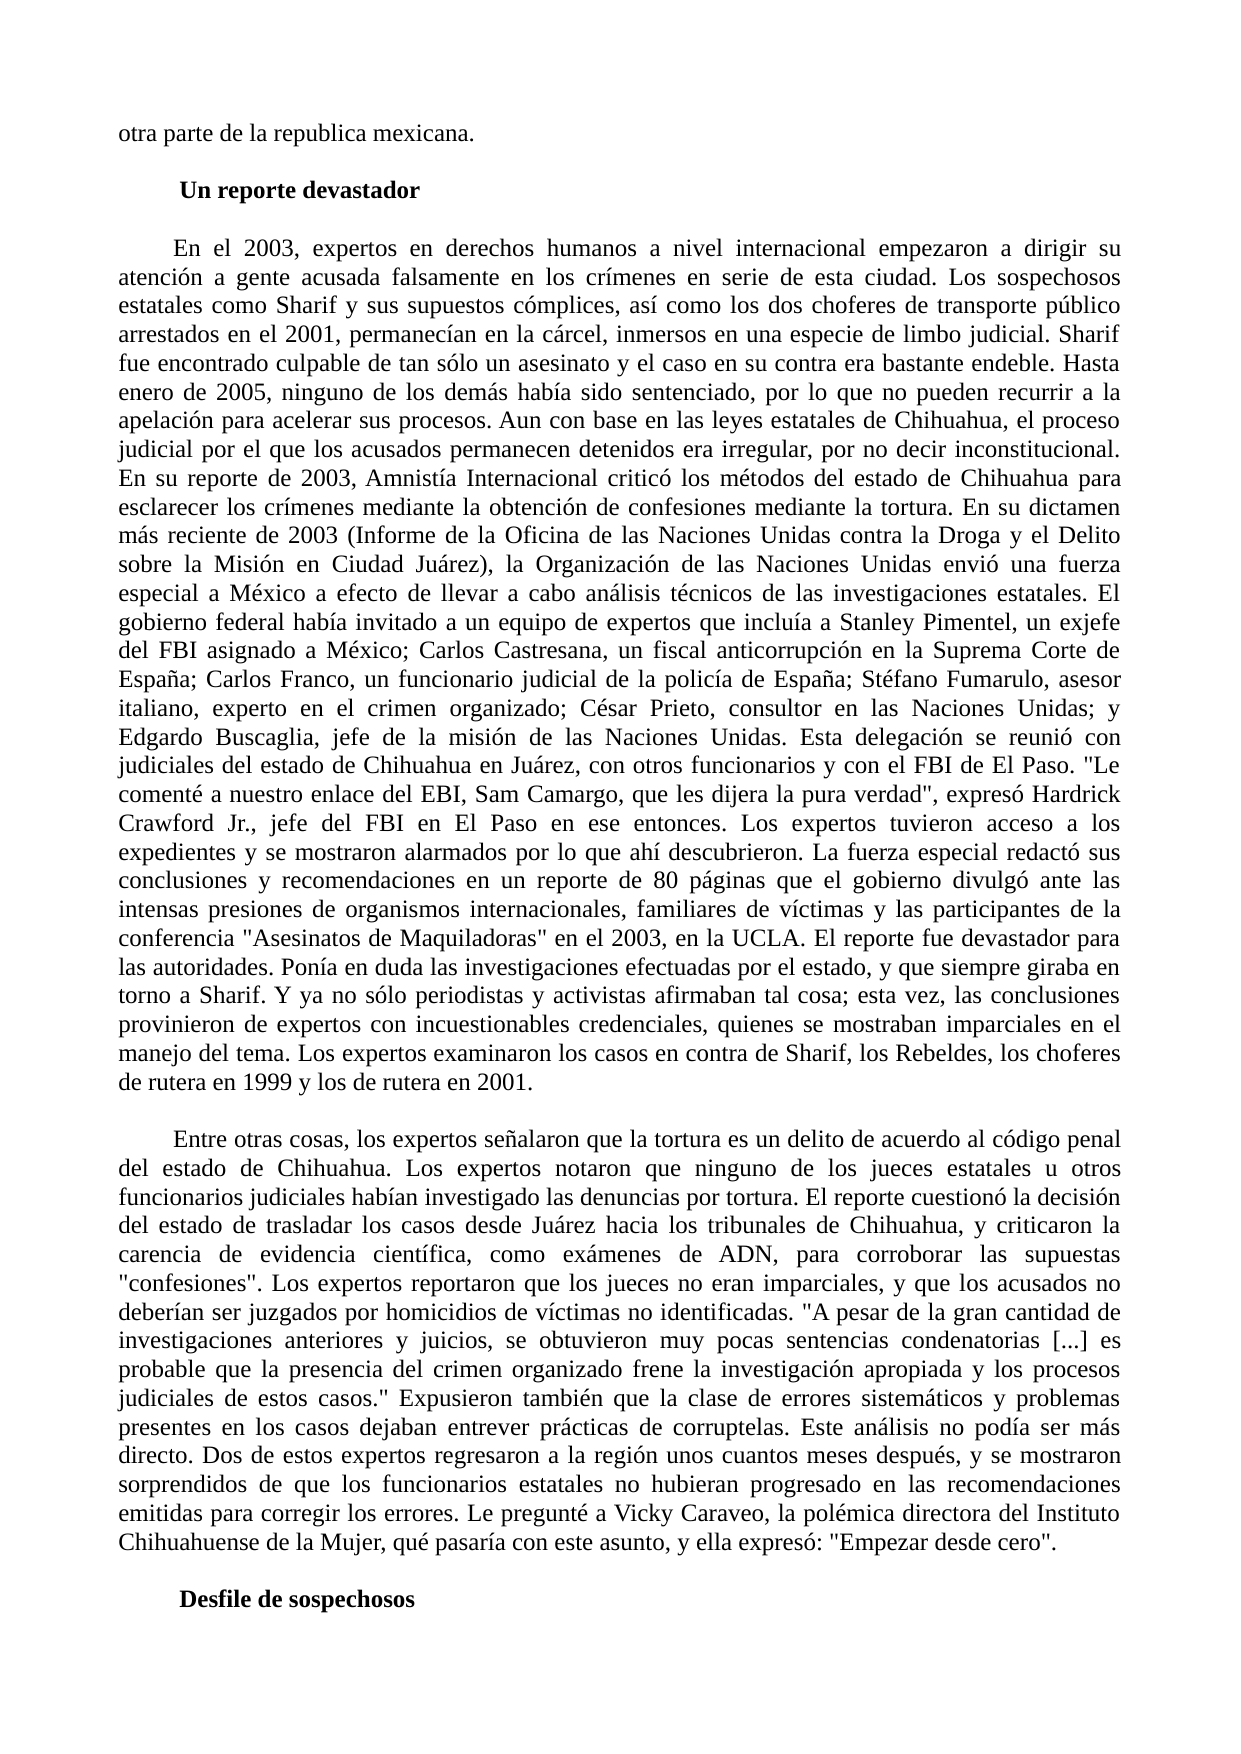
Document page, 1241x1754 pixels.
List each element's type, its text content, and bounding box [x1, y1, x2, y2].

text Desfile de sospechosos [118, 1584, 1122, 1613]
text En el 2003, expertos en derechos humanos a nivel internacional empezaron a dirigir su atención a gente acusada falsamente en los crímenes en serie de esta ciudad. Los sospechosos estatales como Sharif y sus supuestos cómplices, así como los dos choferes de transporte público arrestados en el 2001, permanecían en la cárcel, inmersos en una especie de limbo judicial. Sharif fue encontrado culpable de tan sólo un asesinato y el caso en su contra era bastante endeble. Hasta enero de 2005, ninguno de los demás había sido sentenciado, por lo que no pueden recurrir a la apelación para acelerar sus procesos. Aun con base en las leyes estatales de Chihuahua, el proceso judicial por el que los acusados permanecen detenidos era irregular, por no decir inconstitucional. En su reporte de 2003, Amnistía Internacional criticó los métodos del estado de Chihuahua para esclarecer los crímenes mediante la obtención de confesiones mediante la tortura. En su dictamen más reciente de 2003 (Informe de la Oficina de las Naciones Unidas contra la Droga y el Delito sobre la Misión en Ciudad Juárez), la Organización de las Naciones Unidas envió una fuerza especial a México a efecto de llevar a cabo análisis técnicos de las investigaciones estatales. El gobierno federal había invitado a un equipo de expertos que incluía a Stanley Pimentel, un exjefe del FBI asignado a México; Carlos Castresana, un fiscal anticorrupción en la Suprema Corte de España; Carlos Franco, un funcionario judicial de la policía de España; Stéfano Fumarulo, asesor italiano, experto en el crimen organizado; César Prieto, consultor en las Naciones Unidas; y Edgardo Buscaglia, jefe de la misión de las Naciones Unidas. Esta delegación se reunió con judiciales del estado de Chihuahua en Juárez, con otros funcionarios y con el FBI de El Paso. "Le comenté a nuestro enlace del EBI, Sam Camargo, que les dijera la pura verdad", expresó Hardrick Crawford Jr., jefe del FBI en El Paso en ese entonces. Los expertos tuvieron acceso a los expedientes y se mostraron alarmados por lo que ahí descubrieron. La fuerza especial redactó sus conclusiones y recomendaciones en un reporte de 80 páginas que el gobierno divulgó ante las intensas presiones de organismos internacionales, familiares de víctimas y las participantes de la conferencia "Asesinatos de Maquiladoras" en el 2003, en la UCLA. El reporte fue devastador para las autoridades. Ponía en duda las investigaciones efectuadas por el estado, y que siempre giraba en torno a Sharif. Y ya no sólo periodistas y activistas afirmaban tal cosa; esta vez, las conclusiones provinieron de expertos con incuestionables credenciales, quienes se mostraban imparciales en el manejo del tema. Los expertos examinaron los casos en contra de Sharif, los Rebeldes, los choferes de rutera en 1999 y los de rutera en 2001. [118, 233, 1122, 1096]
text Un reporte devastador [118, 176, 1122, 204]
text otra parte de la republica mexicana. [118, 118, 1122, 147]
text Entre otras cosas, los expertos señalaron que la tortura es un delito de acuerdo al código penal del estado de Chihuahua. Los expertos notaron que ninguno de los jueces estatales u otros funcionarios judiciales habían investigado las denuncias por tortura. El reporte cuestionó la decisión del estado de trasladar los casos desde Juárez hacia los tribunales de Chihuahua, y criticaron la carencia de evidencia científica, como exámenes de ADN, para corroborar las supuestas "confesiones". Los expertos reportaron que los jueces no eran imparciales, y que los acusados no deberían ser juzgados por homicidios de víctimas no identificadas. "A pesar de la gran cantidad de investigaciones anteriores y juicios, se obtuvieron muy pocas sentencias condenatorias [...] es probable que la presencia del crimen organizado frene la investigación apropiada y los procesos judiciales de estos casos." Expusieron también que la clase de errores sistemáticos y problemas presentes en los casos dejaban entrever prácticas de corruptelas. Este análisis no podía ser más directo. Dos de estos expertos regresaron a la región unos cuantos meses después, y se mostraron sorprendidos de que los funcionarios estatales no hubieran progresado en las recomendaciones emitidas para corregir los errores. Le pregunté a Vicky Caraveo, la polémica directora del Instituto Chihuahuense de la Mujer, qué pasaría con este asunto, y ella expresó: "Empezar desde cero". [118, 1124, 1122, 1556]
